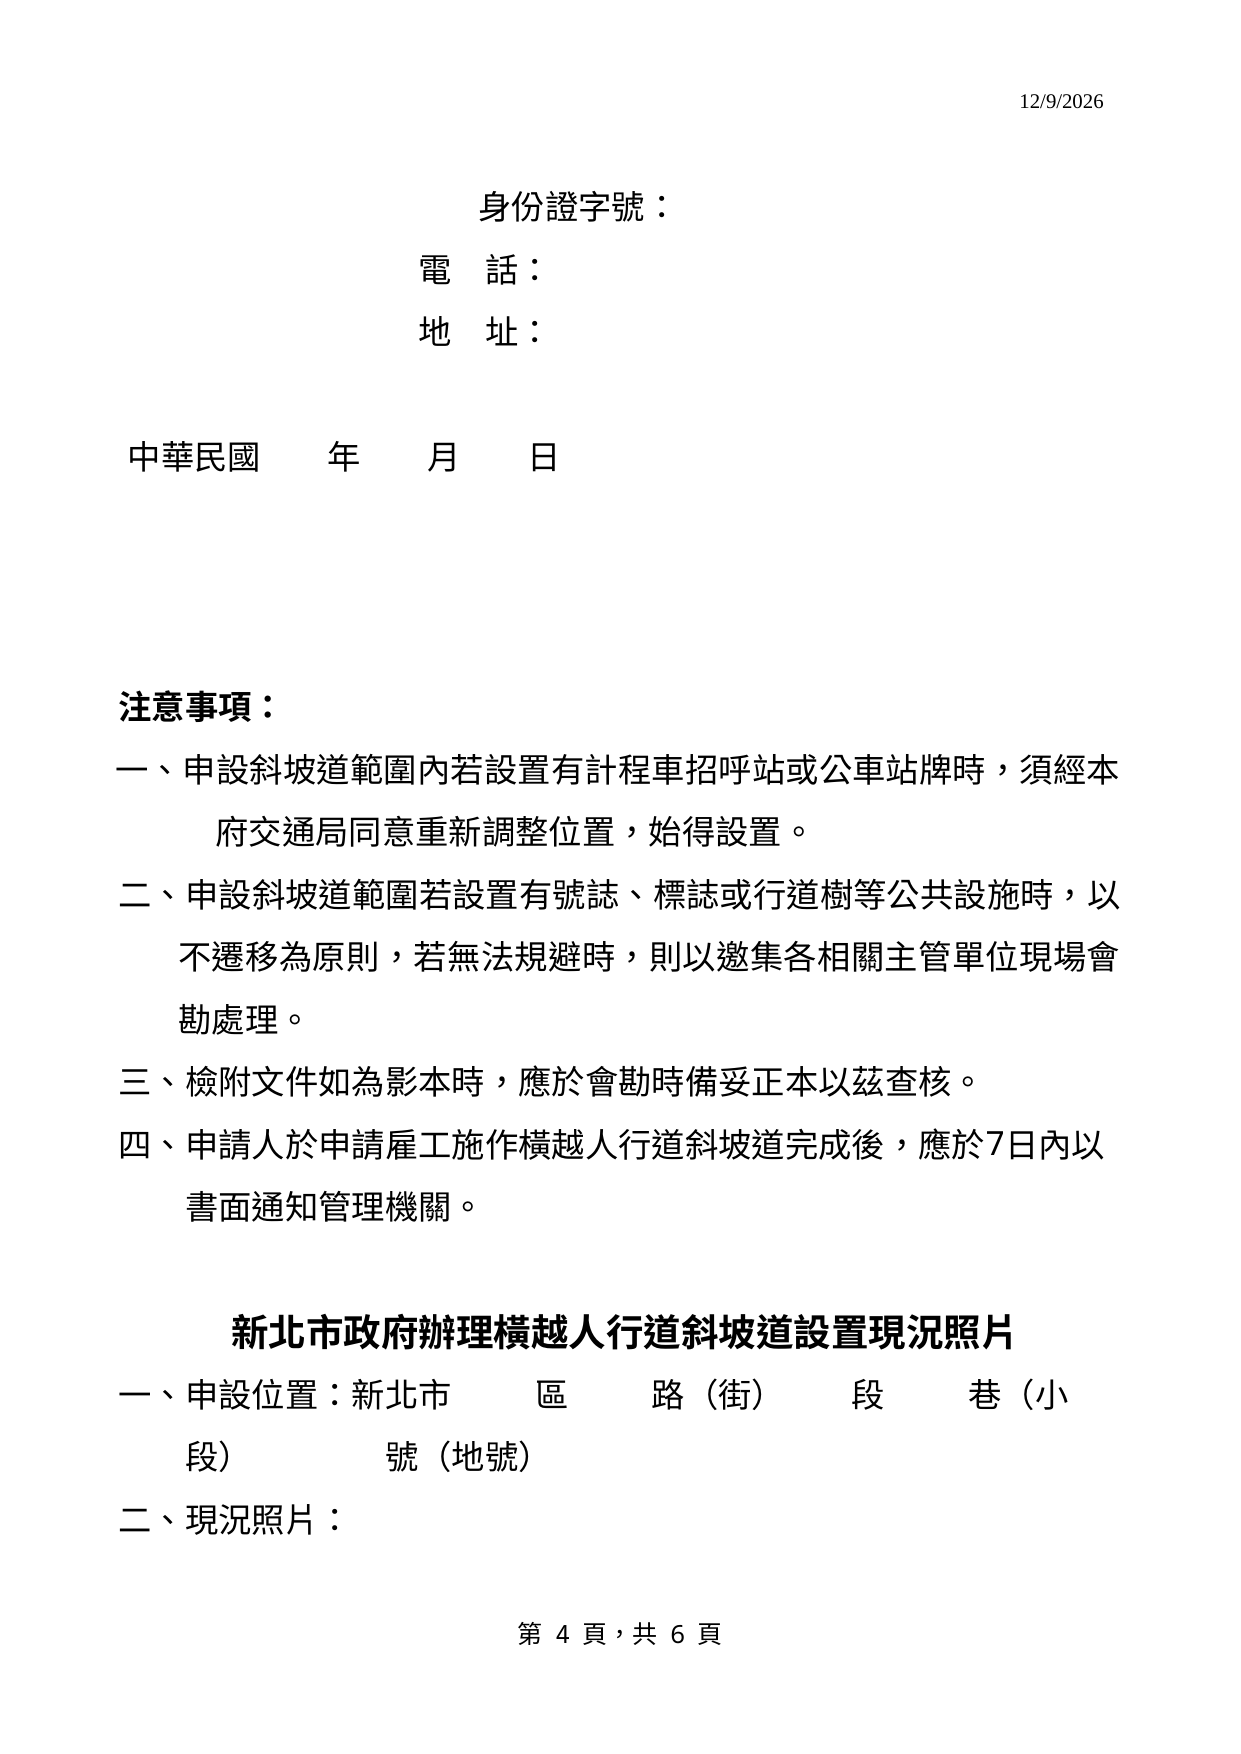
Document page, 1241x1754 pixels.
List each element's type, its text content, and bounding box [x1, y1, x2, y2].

text 四、申請人於申請雇工施作橫越人行道斜坡道完成後，應於7日內以書面通知管理機關。 [118, 1101, 1122, 1226]
text 三、檢附文件如為影本時，應於會勘時備妥正本以茲查核。 [118, 1038, 1122, 1101]
text 地 址： [118, 288, 1122, 351]
text 身份證字號： [118, 163, 1122, 226]
text 新北市政府辦理橫越人行道斜坡道設置現況照片 [118, 1288, 1122, 1351]
text 注意事項： [118, 663, 1122, 726]
text 電 話： [118, 226, 1122, 288]
text 二、申設斜坡道範圍若設置有號誌、標誌或行道樹等公共設施時，以不遷移為原則，若無法規避時，則以邀集各相關主管單位現場會勘處理。 [118, 851, 1122, 1038]
text 中華民國 年 月 日 [128, 413, 1113, 476]
text 二、現況照片： [118, 1476, 1122, 1538]
text 一、申設位置：新北市 區 路（街） 段 巷（小段） 號（地號） [118, 1351, 1122, 1476]
text 一、申設斜坡道範圍內若設置有計程車招呼站或公車站牌時，須經本府交通局同意重新調整位置，始得設置。 [115, 726, 1122, 851]
